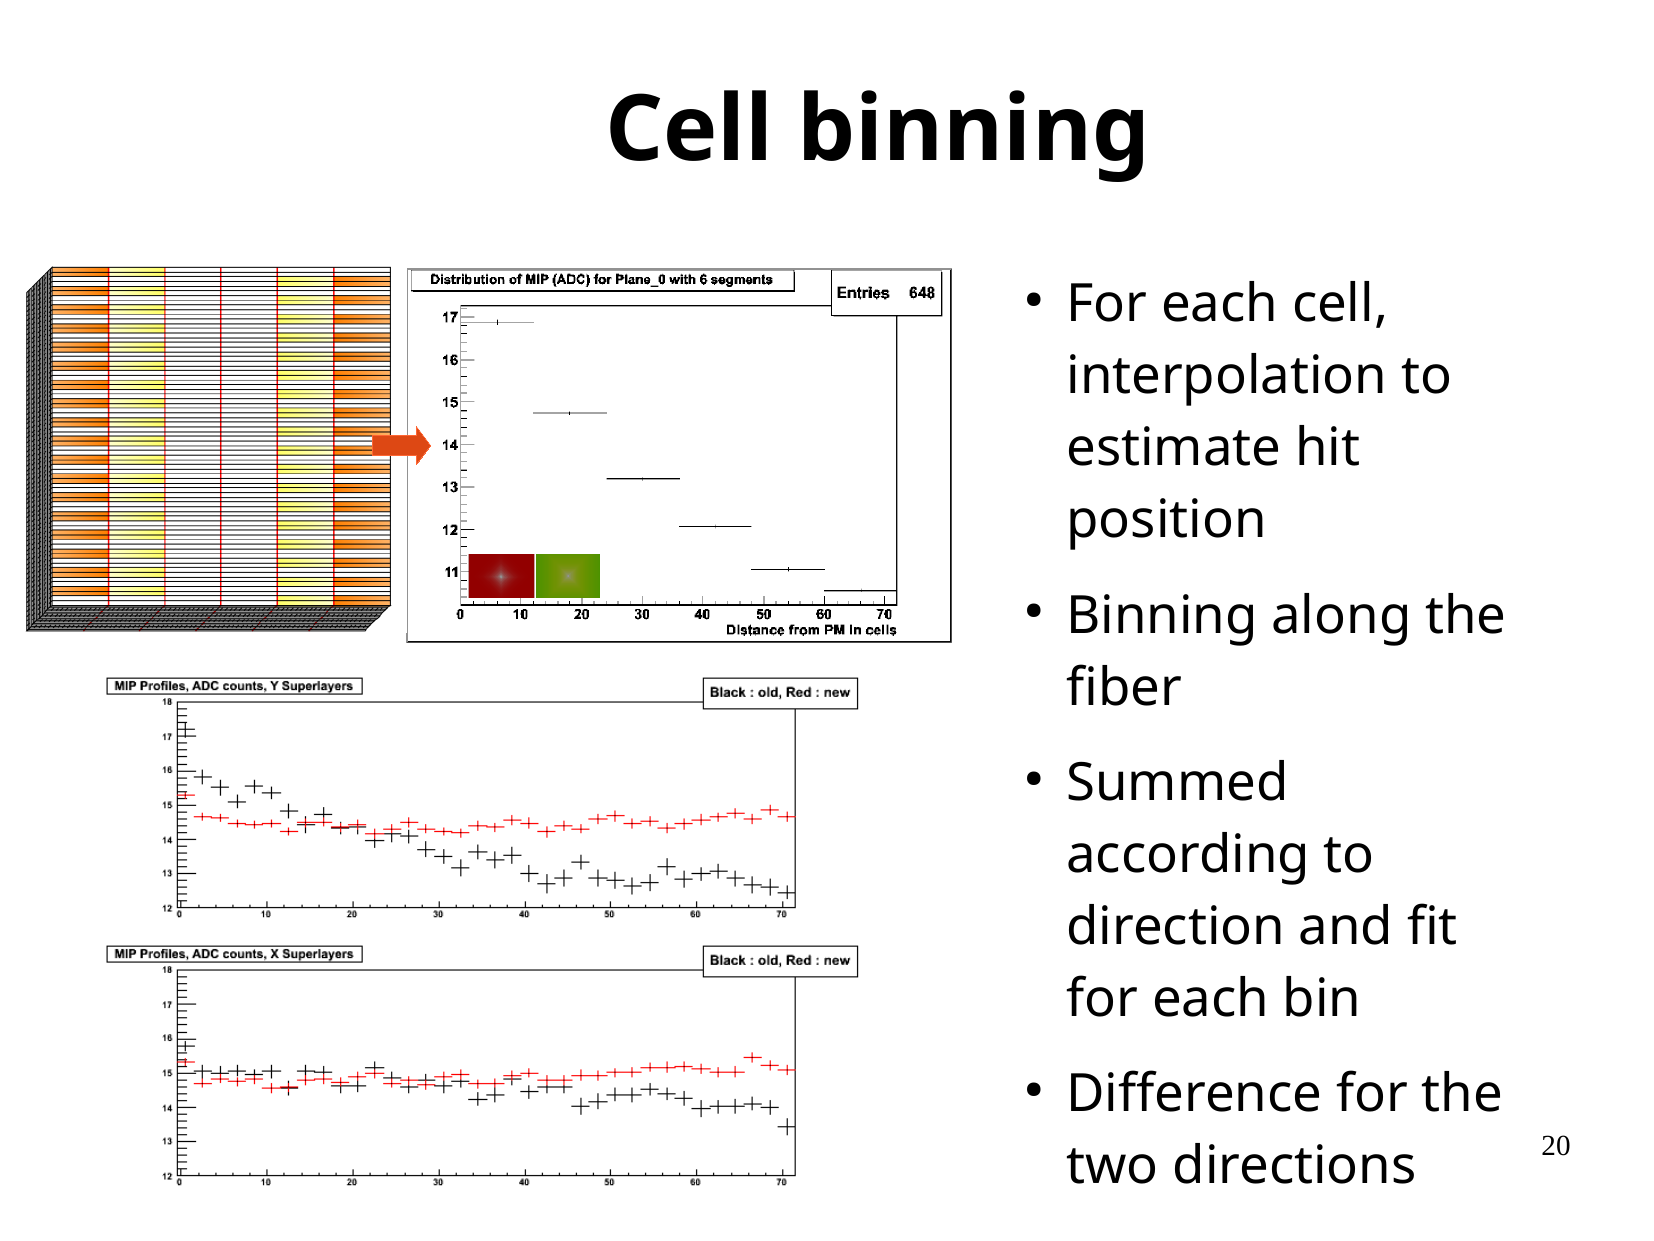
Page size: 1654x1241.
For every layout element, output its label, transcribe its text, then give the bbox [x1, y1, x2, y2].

title Cell binning [506, 21, 1249, 229]
picture [18, 261, 952, 643]
list For each cell, interpolation to estimate hit position Binning along the fiber Summed according to direction and fit for each bin Difference for the two directions [1010, 265, 1530, 1204]
picture [93, 672, 882, 1208]
text_box [372, 426, 431, 465]
